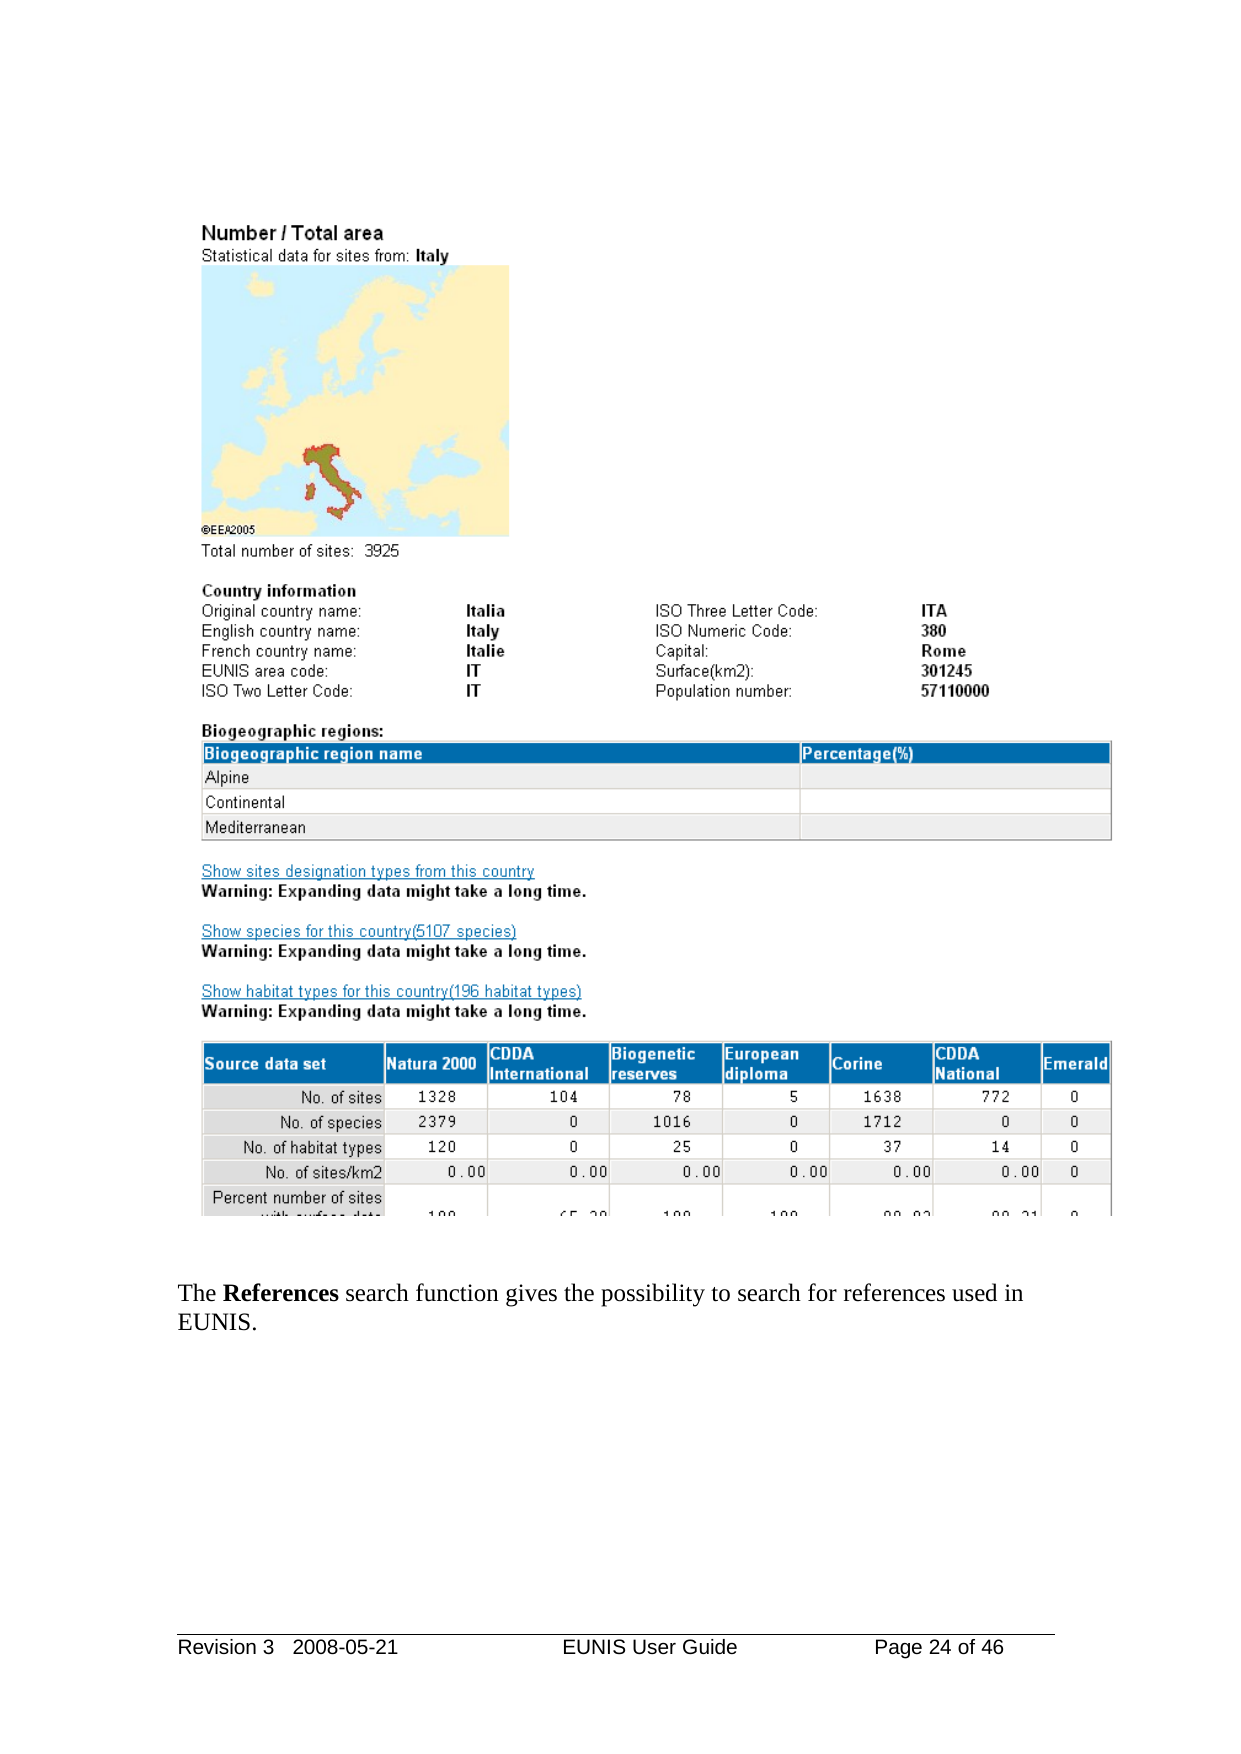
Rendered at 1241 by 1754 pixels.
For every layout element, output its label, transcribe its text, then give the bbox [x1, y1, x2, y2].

text The References search function gives the possibility to search for references used in EUNIS. [177, 1278, 1092, 1336]
picture [193, 219, 1117, 1216]
